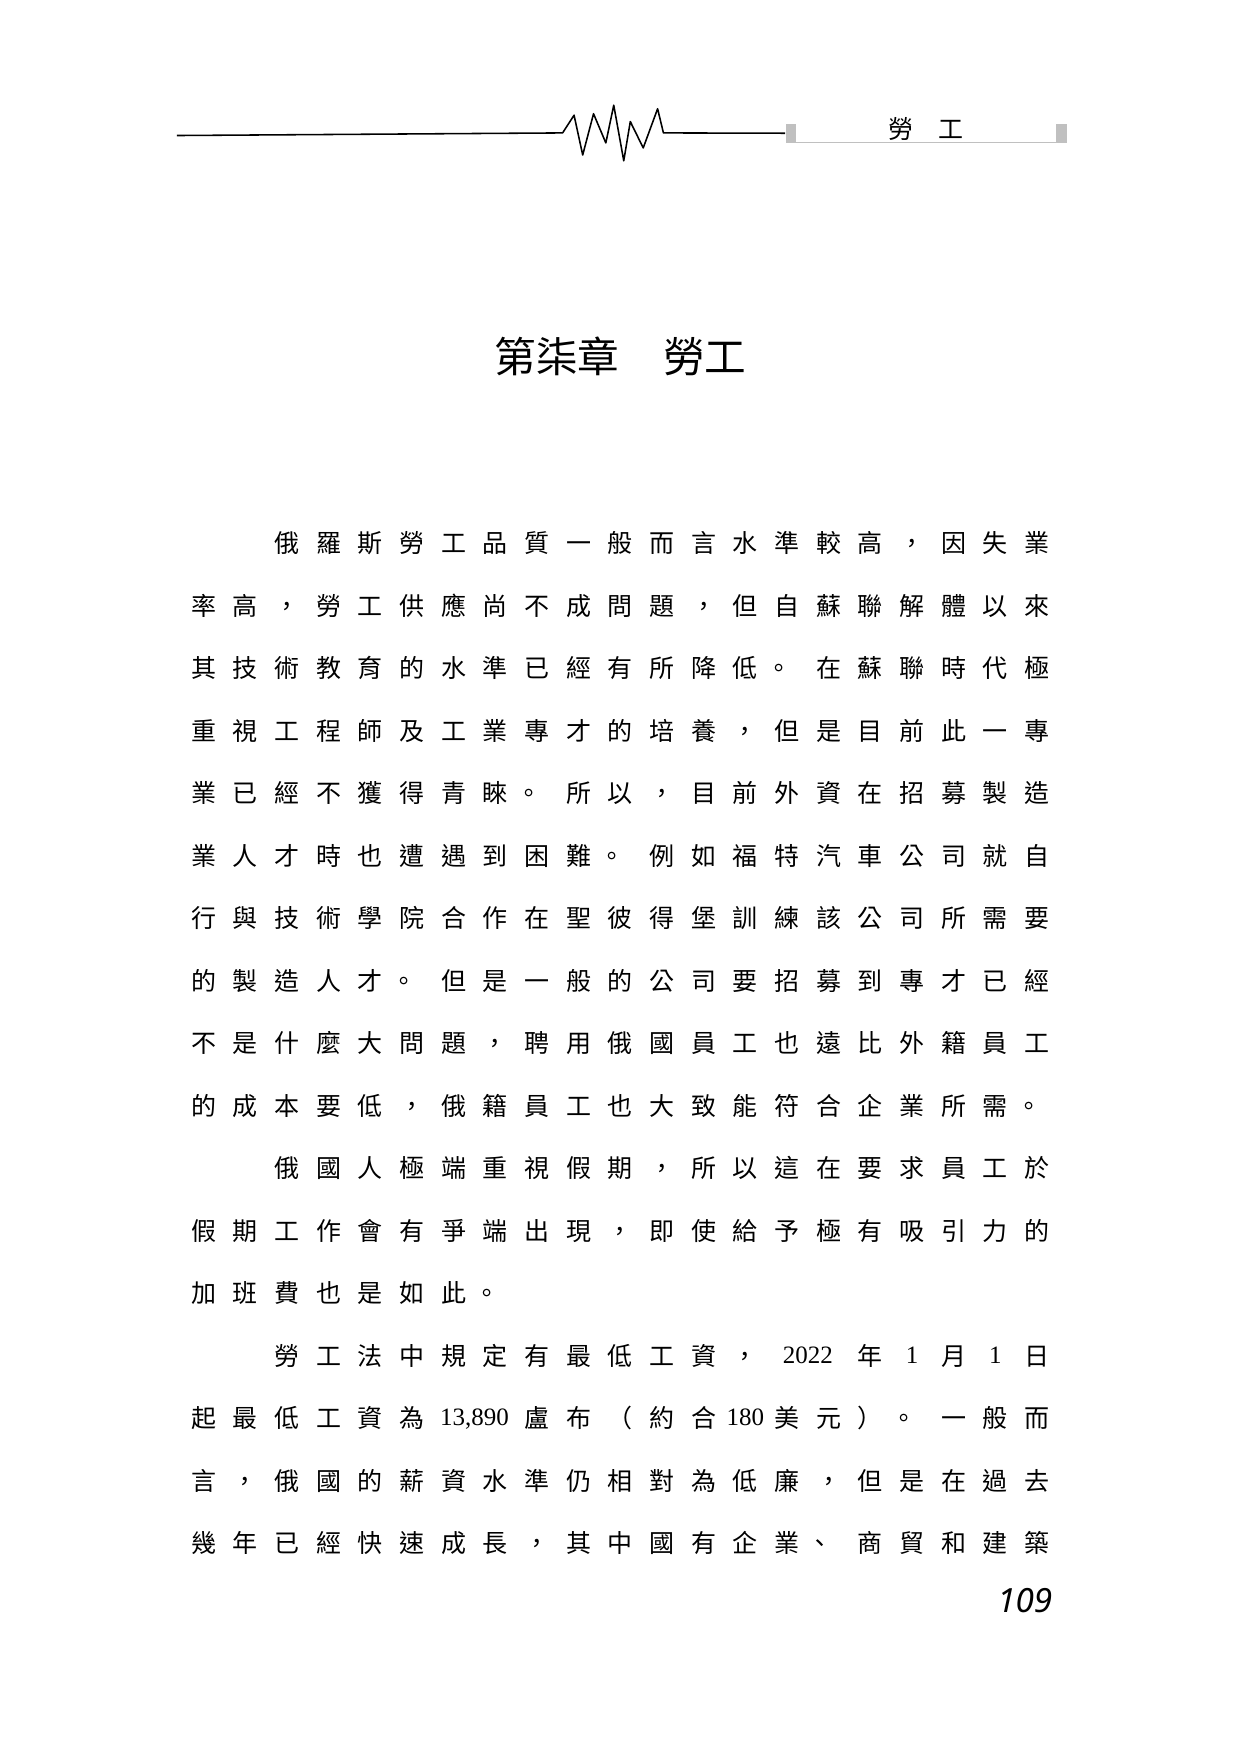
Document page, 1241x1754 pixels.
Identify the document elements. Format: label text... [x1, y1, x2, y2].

text 勞工法中規定有最低工資，2022年1月1日起最低工資為13,890盧布（約合180美元）。一般而言，俄國的薪資水準仍相對為低廉，但是在過去幾年已經快速成長，其中國有企業、商貿和建築 [183, 1313, 1058, 1563]
text 俄國人極端重視假期，所以這在要求員工於假期工作會有爭端出現，即使給予極有吸引力的加班費也是如此。 [183, 1125, 1058, 1313]
text 第柒章 勞工 [183, 313, 1058, 375]
text 俄羅斯勞工品質一般而言水準較高，因失業率高，勞工供應尚不成問題，但自蘇聯解體以來其技術教育的水準已經有所降低。在蘇聯時代極重視工程師及工業專才的培養，但是目前此一專業已經不獲得青睞。所以，目前外資在招募製造業人才時也遭遇到困難。例如福特汽車公司就自行與技術學院合作在聖彼得堡訓練該公司所需要的製造人才。但是一般的公司要招募到專才已經不是什麼大問題，聘用俄國員工也遠比外籍員工的成本要低，俄籍員工也大致能符合企業所需。 [183, 500, 1058, 1125]
